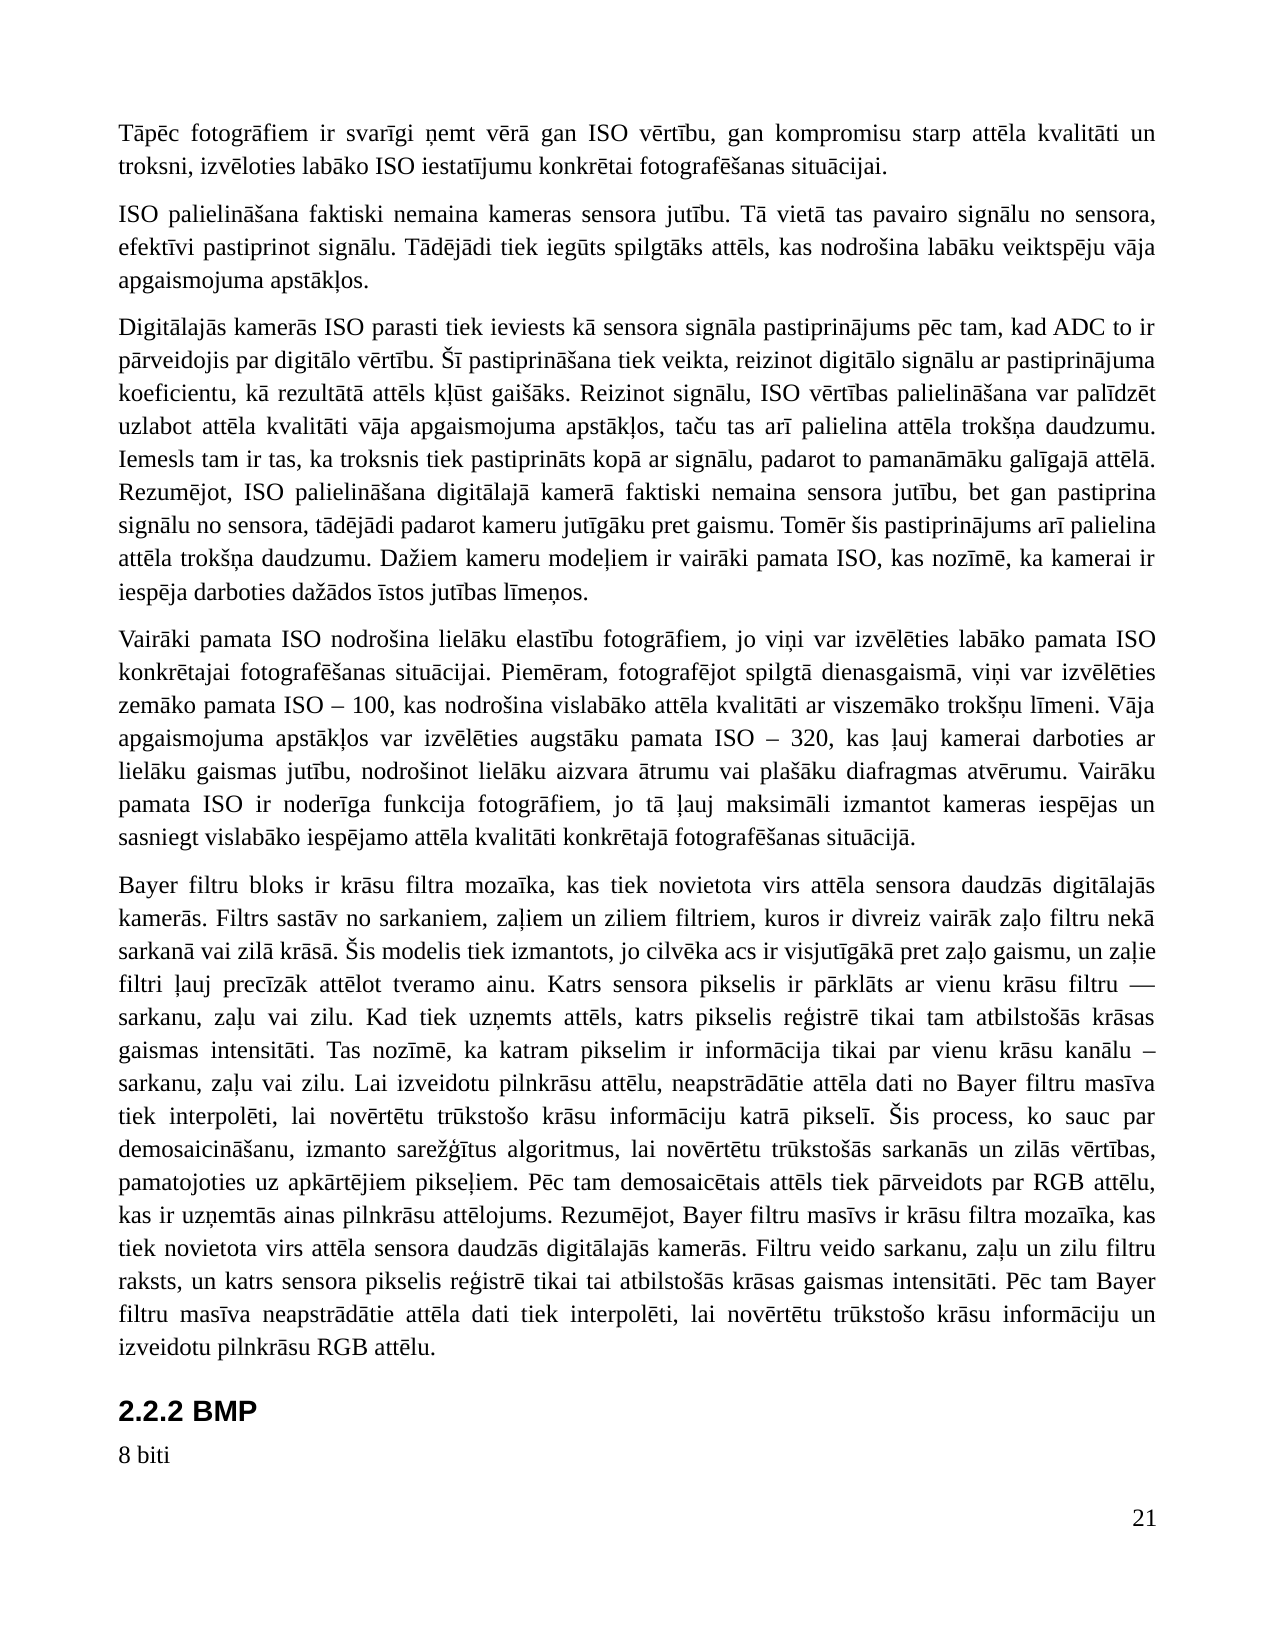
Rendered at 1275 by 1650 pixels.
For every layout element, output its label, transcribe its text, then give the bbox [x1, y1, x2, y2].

text 8 biti [118, 1441, 1157, 1469]
text Bayer filtru bloks ir krāsu filtra mozaīka, kas tiek novietota virs attēla sensora daudzās digitālajās kamerās. Filtrs sastāv no sarkaniem, zaļiem un ziliem filtriem, kuros ir divreiz vairāk zaļo filtru nekā sarkanā vai zilā krāsā. Šis modelis tiek izmantots, jo cilvēka acs ir visjutīgākā pret zaļo gaismu, un zaļie filtri ļauj precīzāk attēlot tveramo ainu. Katrs sensora pikselis ir pārklāts ar vienu krāsu filtru — sarkanu, zaļu vai zilu. Kad tiek uzņemts attēls, katrs pikselis reģistrē tikai tam atbilstošās krāsas gaismas intensitāti. Tas nozīmē, ka katram pikselim ir informācija tikai par vienu krāsu kanālu – sarkanu, zaļu vai zilu. Lai izveidotu pilnkrāsu attēlu, neapstrādātie attēla dati no Bayer filtru masīva tiek interpolēti, lai novērtētu trūkstošo krāsu informāciju katrā pikselī. Šis process, ko sauc par demosaicināšanu, izmanto sarežģītus algoritmus, lai novērtētu trūkstošās sarkanās un zilās vērtības, pamatojoties uz apkārtējiem pikseļiem. Pēc tam demosaicētais attēls tiek pārveidots par RGB attēlu, kas ir uzņemtās ainas pilnkrāsu attēlojums. Rezumējot, Bayer filtru masīvs ir krāsu filtra mozaīka, kas tiek novietota virs attēla sensora daudzās digitālajās kamerās. Filtru veido sarkanu, zaļu un zilu filtru raksts, un katrs sensora pikselis reģistrē tikai tai atbilstošās krāsas gaismas intensitāti. Pēc tam Bayer filtru masīva neapstrādātie attēla dati tiek interpolēti, lai novērtētu trūkstošo krāsu informāciju un izveidotu pilnkrāsu RGB attēlu. [118, 870, 1157, 1361]
text ISO palielināšana faktiski nemaina kameras sensora jutību. Tā vietā tas pavairo signālu no sensora, efektīvi pastiprinot signālu. Tādējādi tiek iegūts spilgtāks attēls, kas nodrošina labāku veiktspēju vāja apgaismojuma apstākļos. [118, 199, 1157, 293]
text Tāpēc fotogrāfiem ir svarīgi ņemt vērā gan ISO vērtību, gan kompromisu starp attēla kvalitāti un troksni, izvēloties labāko ISO iestatījumu konkrētai fotografēšanas situācijai. [118, 118, 1157, 180]
text Vairāki pamata ISO nodrošina lielāku elastību fotogrāfiem, jo viņi var izvēlēties labāko pamata ISO konkrētajai fotografēšanas situācijai. Piemēram, fotografējot spilgtā dienasgaismā, viņi var izvēlēties zemāko pamata ISO – 100, kas nodrošina vislabāko attēla kvalitāti ar viszemāko trokšņu līmeni. Vāja apgaismojuma apstākļos var izvēlēties augstāku pamata ISO – 320, kas ļauj kamerai darboties ar lielāku gaismas jutību, nodrošinot lielāku aizvara ātrumu vai plašāku diafragmas atvērumu. Vairāku pamata ISO ir noderīga funkcija fotogrāfiem, jo tā ļauj maksimāli izmantot kameras iespējas un sasniegt vislabāko iespējamo attēla kvalitāti konkrētajā fotografēšanas situācijā. [118, 624, 1157, 851]
subtitle BMP [118, 1394, 1157, 1428]
text Digitālajās kamerās ISO parasti tiek ieviests kā sensora signāla pastiprinājums pēc tam, kad ADC to ir pārveidojis par digitālo vērtību. Šī pastiprināšana tiek veikta, reizinot digitālo signālu ar pastiprinājuma koeficientu, kā rezultātā attēls kļūst gaišāks. Reizinot signālu, ISO vērtības palielināšana var palīdzēt uzlabot attēla kvalitāti vāja apgaismojuma apstākļos, taču tas arī palielina attēla trokšņa daudzumu. Iemesls tam ir tas, ka troksnis tiek pastiprināts kopā ar signālu, padarot to pamanāmāku galīgajā attēlā. Rezumējot, ISO palielināšana digitālajā kamerā faktiski nemaina sensora jutību, bet gan pastiprina signālu no sensora, tādējādi padarot kameru jutīgāku pret gaismu. Tomēr šis pastiprinājums arī palielina attēla trokšņa daudzumu. Dažiem kameru modeļiem ir vairāki pamata ISO, kas nozīmē, ka kamerai ir iespēja darboties dažādos īstos jutības līmeņos. [118, 312, 1157, 605]
